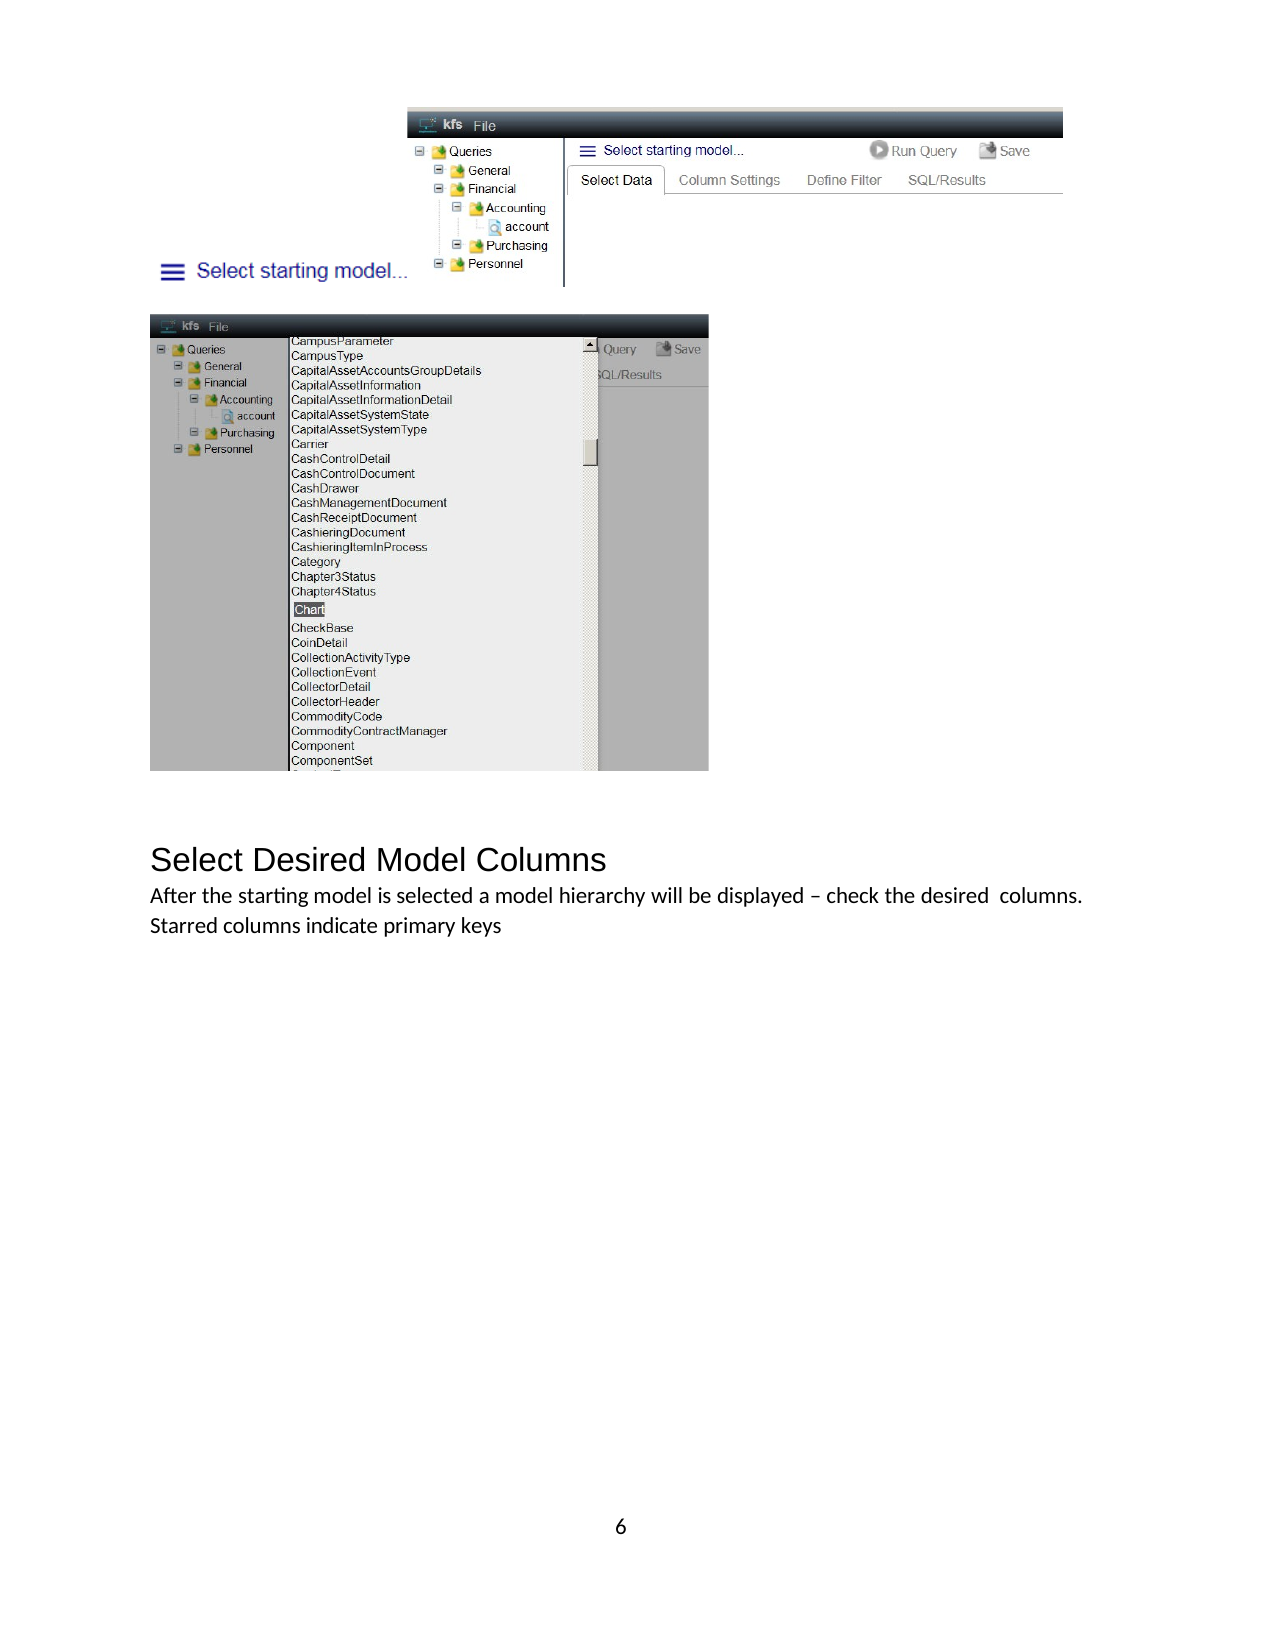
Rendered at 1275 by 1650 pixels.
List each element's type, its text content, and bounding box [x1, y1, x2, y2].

picture [150, 314, 709, 771]
text After the starting model is selected a model hierarchy will be displayed – check the desired columns. Starred columns indicate primary keys [150, 882, 1091, 939]
picture [150, 107, 1063, 287]
subtitle Select Desired Model Columns [150, 840, 1102, 878]
